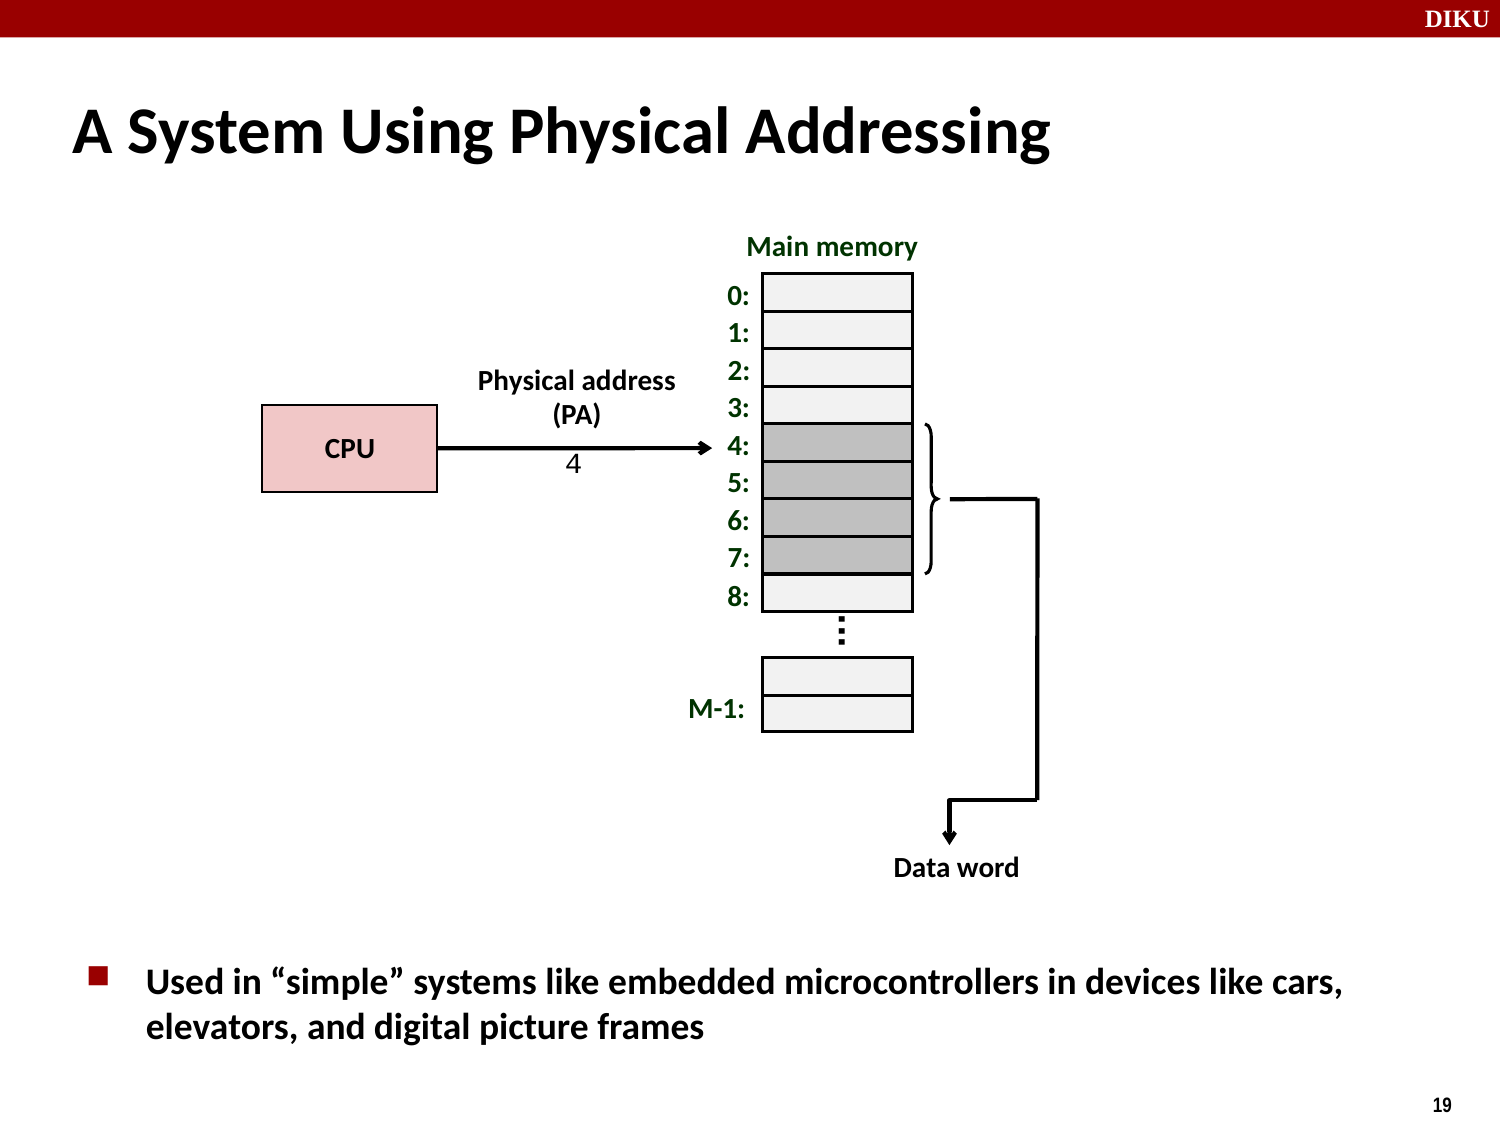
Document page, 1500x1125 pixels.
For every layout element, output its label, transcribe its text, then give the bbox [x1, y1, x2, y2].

text_box 2: [712, 348, 762, 385]
text_box 6: [712, 498, 769, 535]
text_box Used in “simple” systems like embedded microcontrollers in devices like cars, elevators, and digital picture frames [74, 949, 1438, 1095]
text_box 0: [712, 273, 762, 310]
text_box Physical address (PA) [449, 350, 705, 445]
text_box [762, 657, 913, 732]
text_box CPU [262, 404, 438, 493]
text_box A System Using Physical Addressing [57, 62, 1488, 191]
text_box Main memory [719, 224, 945, 280]
text_box 8: [712, 574, 769, 629]
text_box 1: [712, 310, 762, 348]
text_box 4: [712, 423, 769, 460]
text_box 4 [550, 437, 600, 493]
text_box 3: [712, 385, 762, 423]
text_box ... [774, 612, 925, 650]
text_box M-1: [673, 686, 769, 742]
text_box Data word [870, 839, 1044, 896]
text_box 5: [712, 460, 769, 498]
text_box 7: [712, 535, 769, 574]
text_box [762, 273, 913, 612]
